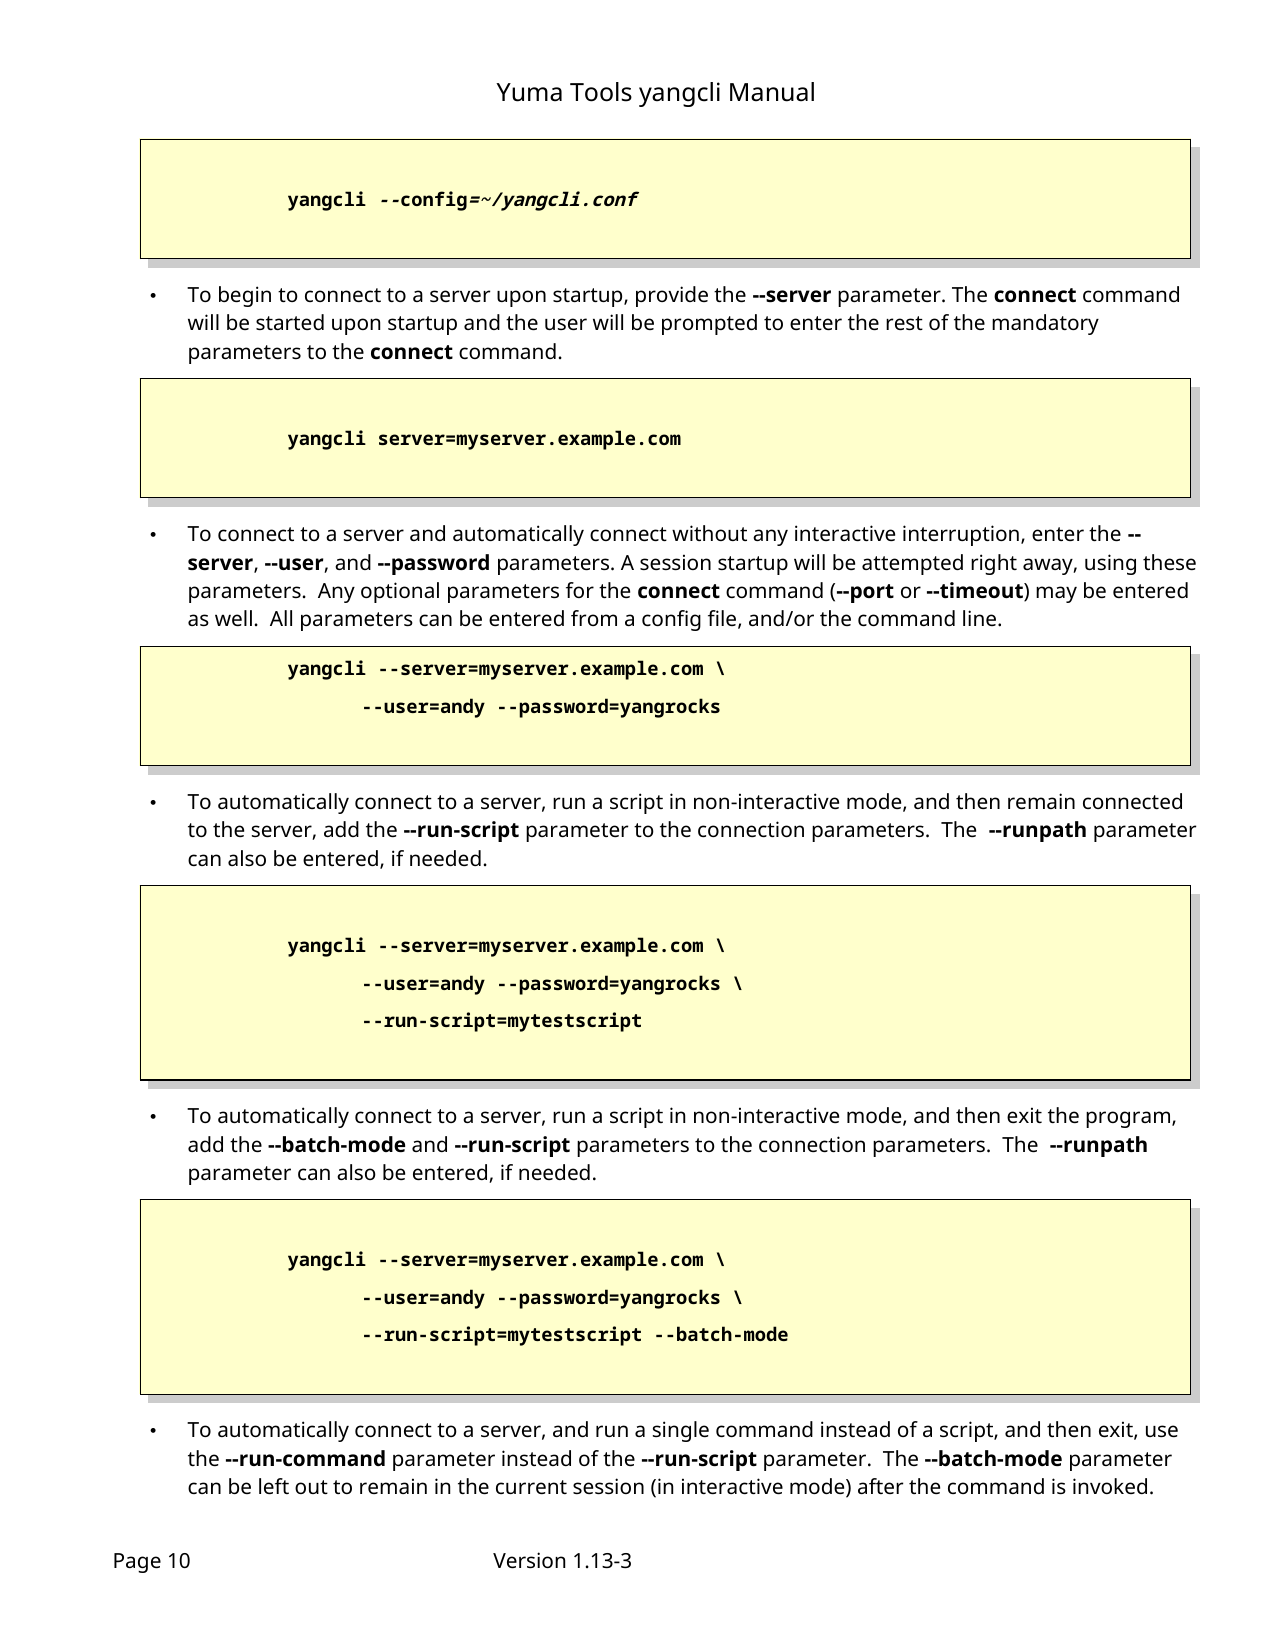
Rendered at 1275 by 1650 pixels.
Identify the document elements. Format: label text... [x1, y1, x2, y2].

list To automatically connect to a server, run a script in non-interactive mode, and then remain connected to the server, add the --run-script parameter to the connection parameters. The --runpath parameter can also be entered, if needed. [150, 787, 1200, 872]
text yangcli --server=myserver.example.com \ [141, 647, 1190, 681]
text yangcli --config=~/yangcli.conf [141, 176, 1190, 212]
text --run-script=mytestscript [141, 997, 1190, 1033]
text --user=andy --password=yangrocks [141, 683, 1190, 718]
list To automatically connect to a server, run a script in non-interactive mode, and then exit the program, add the --batch-mode and --run-script parameters to the connection parameters. The --runpath parameter can also be entered, if needed. [150, 1101, 1200, 1187]
text --user=andy --password=yangrocks \ [141, 1274, 1190, 1309]
list To automatically connect to a server, and run a single command instead of a script, and then exit, use the --run-command parameter instead of the --run-script parameter. The --batch-mode parameter can be left out to remain in the current session (in interactive mode) after the command is invoked. [150, 1416, 1200, 1501]
text yangcli --server=myserver.example.com \ [141, 922, 1190, 958]
text --run-script=mytestscript --batch-mode [141, 1312, 1190, 1347]
list To connect to a server and automatically connect without any interactive interruption, enter the --server, --user, and --password parameters. A session startup will be attempted right away, using these parameters. Any optional parameters for the connect command (--port or --timeout) may be entered as well. All parameters can be entered from a config file, and/or the command line. [150, 519, 1200, 633]
list To begin to connect to a server upon startup, provide the --server parameter. The connect command will be started upon startup and the user will be prompted to enter the rest of the mandatory parameters to the connect command. [150, 280, 1200, 365]
text yangcli server=myserver.example.com [141, 415, 1190, 451]
text --user=andy --password=yangrocks \ [141, 960, 1190, 995]
text yangcli --server=myserver.example.com \ [141, 1237, 1190, 1272]
